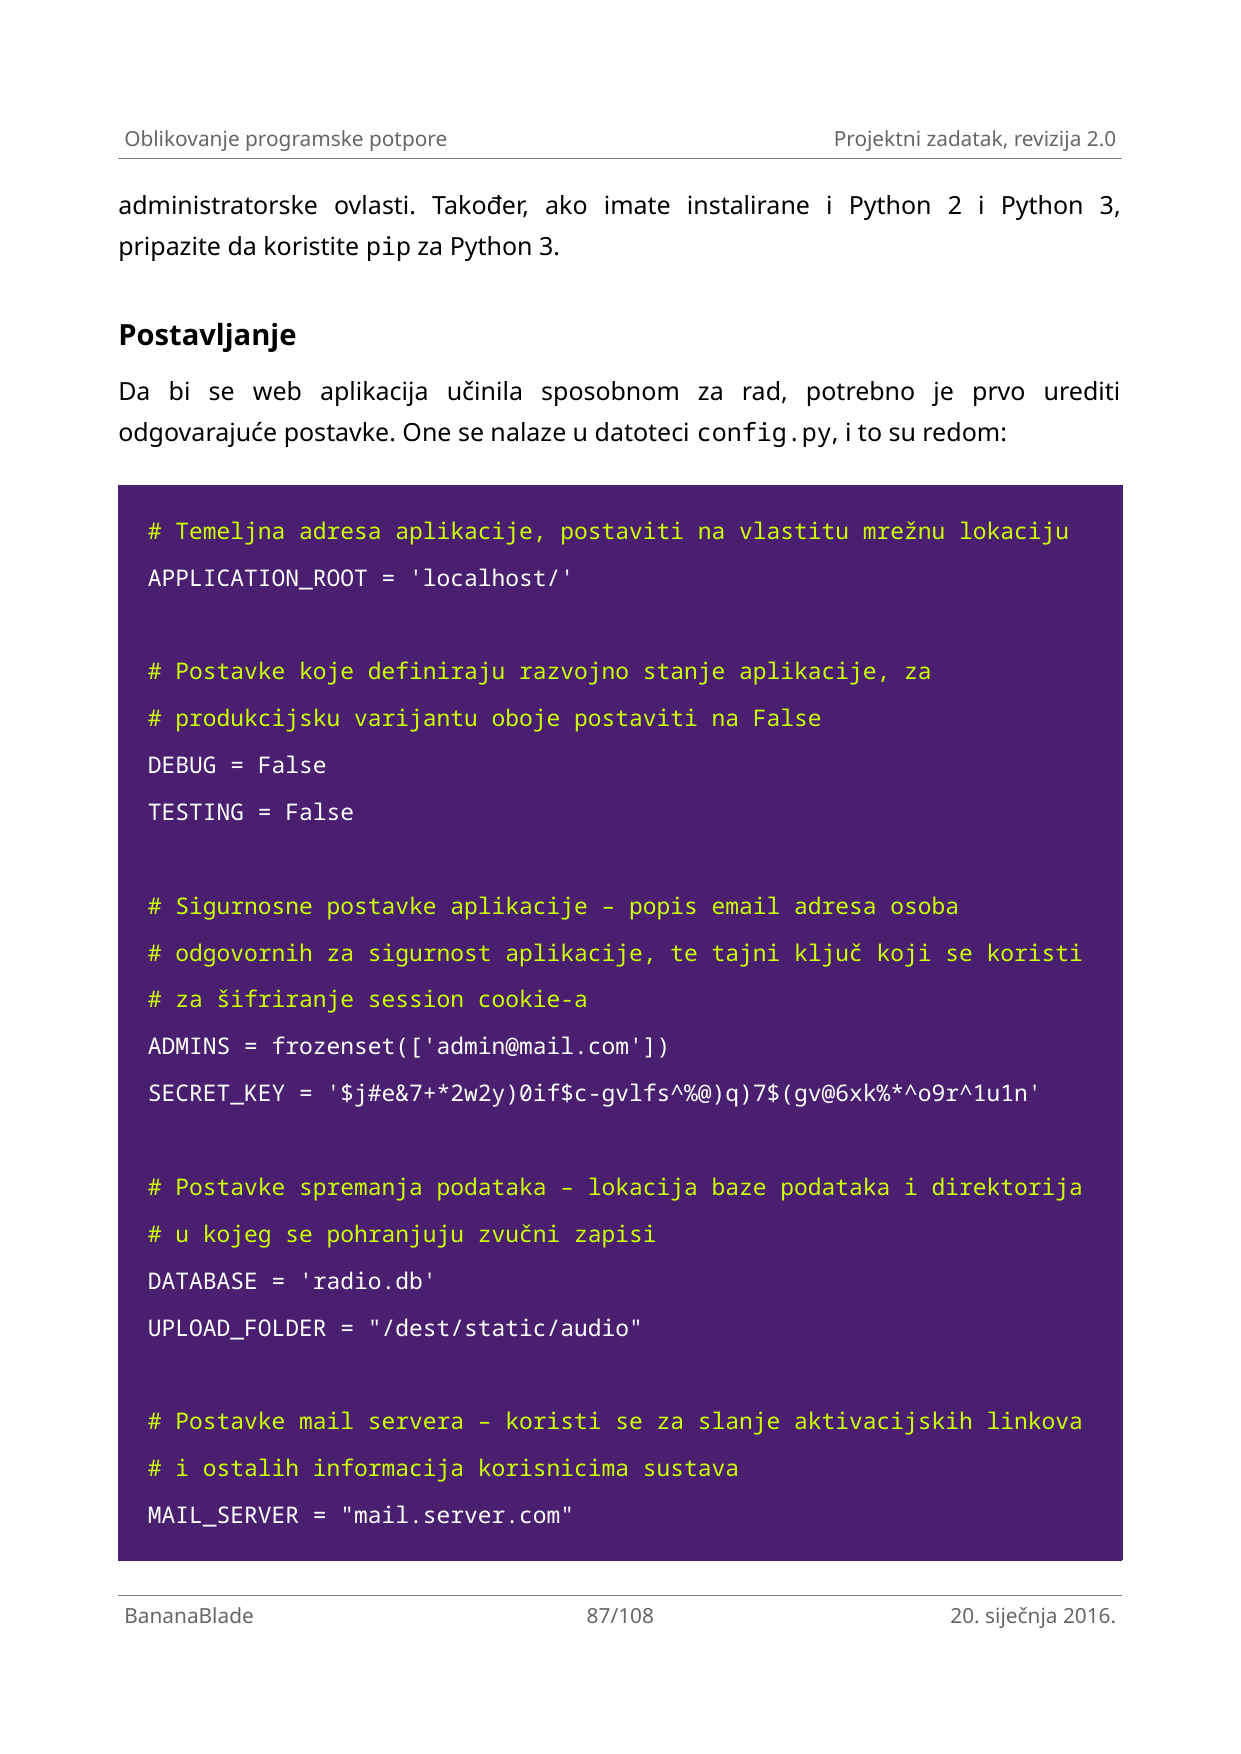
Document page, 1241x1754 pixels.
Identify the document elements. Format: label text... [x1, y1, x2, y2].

text Da bi se web aplikacija učinila sposobnom za rad, potrebno je prvo urediti odgovarajuće postavke. One se nalaze u datoteci config.py, i to su redom: [118, 374, 1122, 449]
subtitle Postavljanje [118, 314, 1122, 353]
text administratorske ovlasti. Također, ako imate instalirane i Python 2 i Python 3, pripazite da koristite pip za Python 3. [118, 188, 1122, 263]
text # Temeljna adresa aplikacije, postaviti na vlastitu mrežnu lokaciju APPLICATION_ROOT = 'localhost/' # Postavke koje definiraju razvojno stanje aplikacije, za # produkcijsku varijantu oboje postaviti na False DEBUG = False TESTING = False # Sigurnosne postavke aplikacije – popis email adresa osoba # odgovornih za sigurnost aplikacije, te tajni ključ koji se koristi # za šifriranje session cookie-a ADMINS = frozenset(['admin@mail.com']) SECRET_KEY = '$j#e&7+*2w2y)0if$c-gvlfs^%@)q)7$(gv@6xk%*^o9r^1u1n' # Postavke spremanja podataka – lokacija baze podataka i direktorija # u kojeg se pohranjuju zvučni zapisi DATABASE = 'radio.db' UPLOAD_FOLDER = "/dest/static/audio" # Postavke mail servera – koristi se za slanje aktivacijskih linkova # i ostalih informacija korisnicima sustava MAIL_SERVER = "mail.server.com" [119, 486, 1122, 1560]
